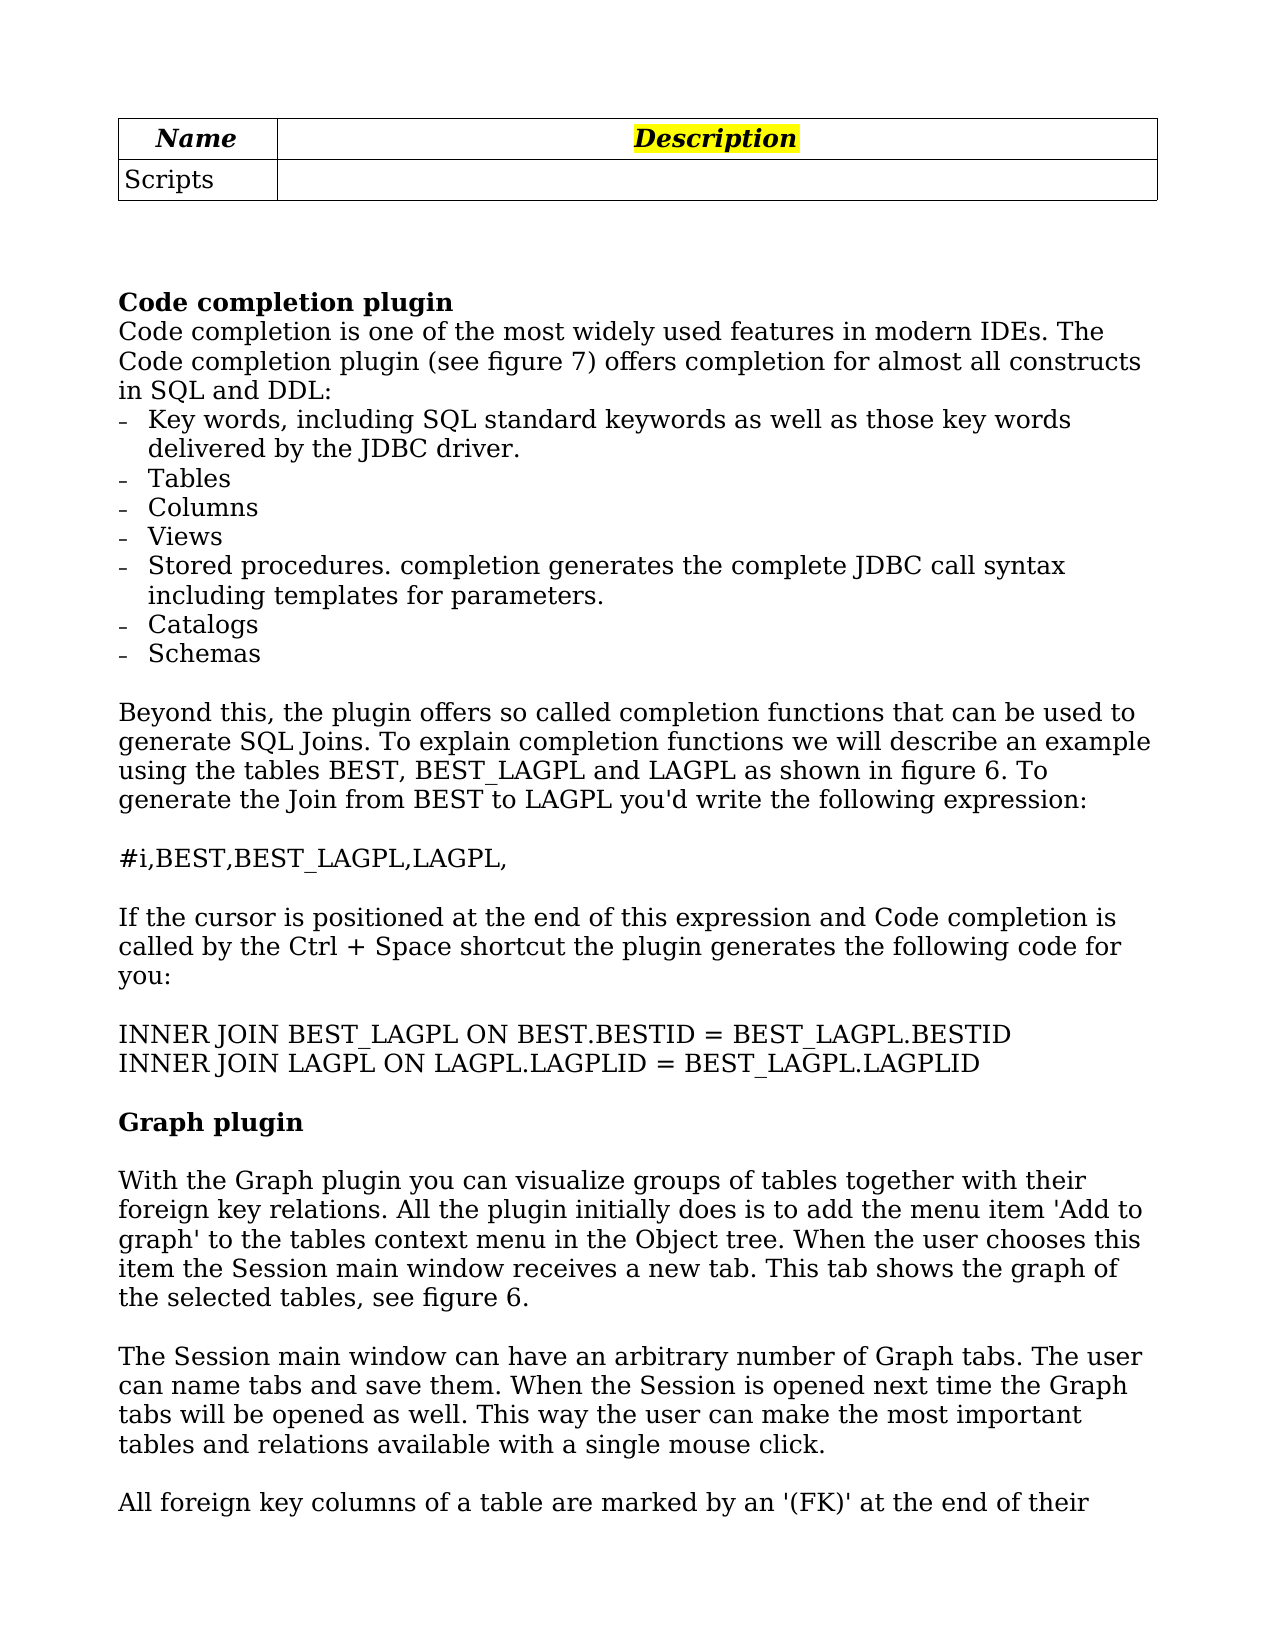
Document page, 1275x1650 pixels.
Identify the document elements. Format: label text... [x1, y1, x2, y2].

list Schemas [118, 639, 1157, 669]
text INNER JOIN LAGPL ON LAGPL.LAGPLID = BEST_LAGPL.LAGPLID [118, 1049, 1157, 1078]
table_cell Scripts [119, 160, 277, 200]
table_cell [278, 160, 1157, 200]
text The Session main window can have an arbitrary number of Graph tabs. The user can name tabs and save them. When the Session is opened next time the Graph tabs will be opened as well. This way the user can make the most important tables and relations available with a single mouse click. [118, 1342, 1157, 1459]
text Code completion plugin [118, 288, 1157, 317]
text With the Graph plugin you can visualize groups of tables together with their foreign key relations. All the plugin initially does is to add the menu item 'Add to graph' to the tables context menu in the Object tree. When the user chooses this item the Session main window receives a new tab. This tab shows the graph of the selected tables, see figure 6. [118, 1166, 1157, 1313]
table_header Description [278, 119, 1157, 159]
text #i,BEST,BEST_LAGPL,LAGPL, [118, 844, 1157, 873]
list Catalogs [118, 610, 1157, 639]
list Tables [118, 464, 1157, 493]
list Key words, including SQL standard keywords as well as those key words delivered by the JDBC driver. [118, 405, 1157, 464]
text If the cursor is positioned at the end of this expression and Code completion is called by the Ctrl + Space shortcut the plugin generates the following code for you: [118, 903, 1157, 991]
text Beyond this, the plugin offers so called completion functions that can be used to generate SQL Joins. To explain completion functions we will describe an example using the tables BEST, BEST_LAGPL and LAGPL as shown in figure 6. To generate the Join from BEST to LAGPL you'd write the following expression: [118, 698, 1157, 815]
text INNER JOIN BEST_LAGPL ON BEST.BESTID = BEST_LAGPL.BESTID [118, 1020, 1157, 1049]
table_header Name [119, 119, 277, 159]
list Views [118, 522, 1157, 552]
text Code completion is one of the most widely used features in modern IDEs. The Code completion plugin (see figure 7) offers completion for almost all constructs in SQL and DDL: [118, 317, 1157, 405]
text All foreign key columns of a table are marked by an '(FK)' at the end of their [118, 1488, 1157, 1518]
text Graph plugin [118, 1108, 1157, 1137]
list Columns [118, 493, 1157, 522]
list Stored procedures. completion generates the complete JDBC call syntax including templates for parameters. [118, 552, 1157, 610]
